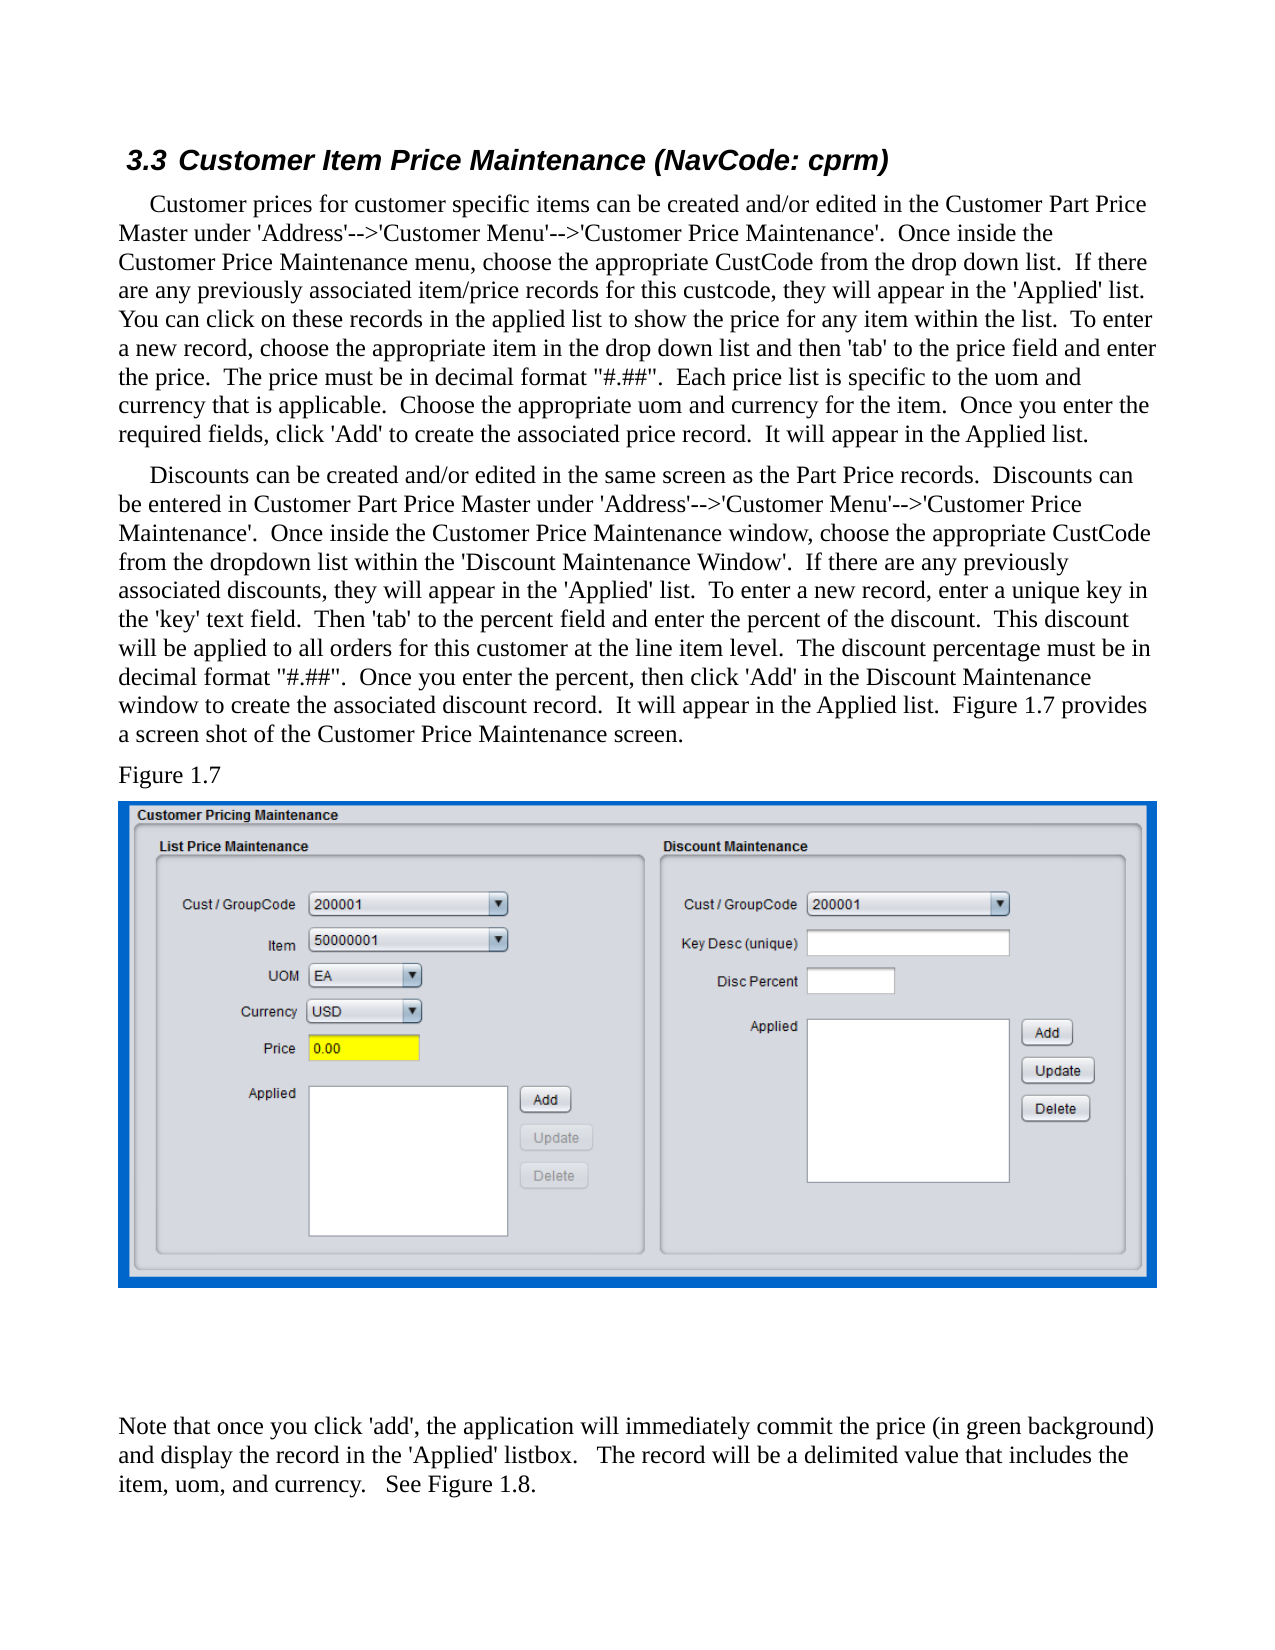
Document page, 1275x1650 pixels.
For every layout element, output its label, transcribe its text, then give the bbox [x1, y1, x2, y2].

picture [118, 801, 1157, 1288]
text Note that once you click 'add', the application will immediately commit the price (in green background) and display the record in the 'Applied' listbox. The record will be a delimited value that includes the item, uom, and currency. See Figure 1.8. [118, 1411, 1157, 1497]
text Customer prices for customer specific items can be created and/or edited in the Customer Part Price Master under 'Address'-->'Customer Menu'-->'Customer Price Maintenance'. Once inside the Customer Price Maintenance menu, choose the appropriate CustCode from the drop down list. If there are any previously associated item/price records for this custcode, they will appear in the 'Applied' list. You can click on these records in the applied list to show the price for any item within the list. To enter a new record, choose the appropriate item in the drop down list and then 'tab' to the price field and enter the price. The price must be in decimal format "#.##". Each price list is specific to the uom and currency that is applicable. Choose the appropriate uom and currency for the item. Once you enter the required fields, click 'Add' to create the associated price record. It will appear in the Applied list. [118, 189, 1157, 448]
text Figure 1.7 [118, 760, 1157, 789]
text Discounts can be created and/or edited in the same screen as the Part Price records. Discounts can be entered in Customer Part Price Master under 'Address'-->'Customer Menu'-->'Customer Price Maintenance'. Once inside the Customer Price Maintenance window, choose the appropriate CustCode from the dropdown list within the 'Discount Maintenance Window'. If there are any previously associated discounts, they will appear in the 'Applied' list. To enter a new record, enter a unique key in the 'key' text field. Then 'tab' to the percent field and enter the percent of the discount. This discount will be applied to all orders for this customer at the line item level. The discount percentage must be in decimal format "#.##". Once you enter the percent, then click 'Add' in the Discount Maintenance window to create the associated discount record. It will appear in the Applied list. Figure 1.7 provides a screen shot of the Customer Price Maintenance screen. [118, 460, 1157, 748]
subtitle Customer Item Price Maintenance (NavCode: cprm) [118, 143, 1157, 177]
